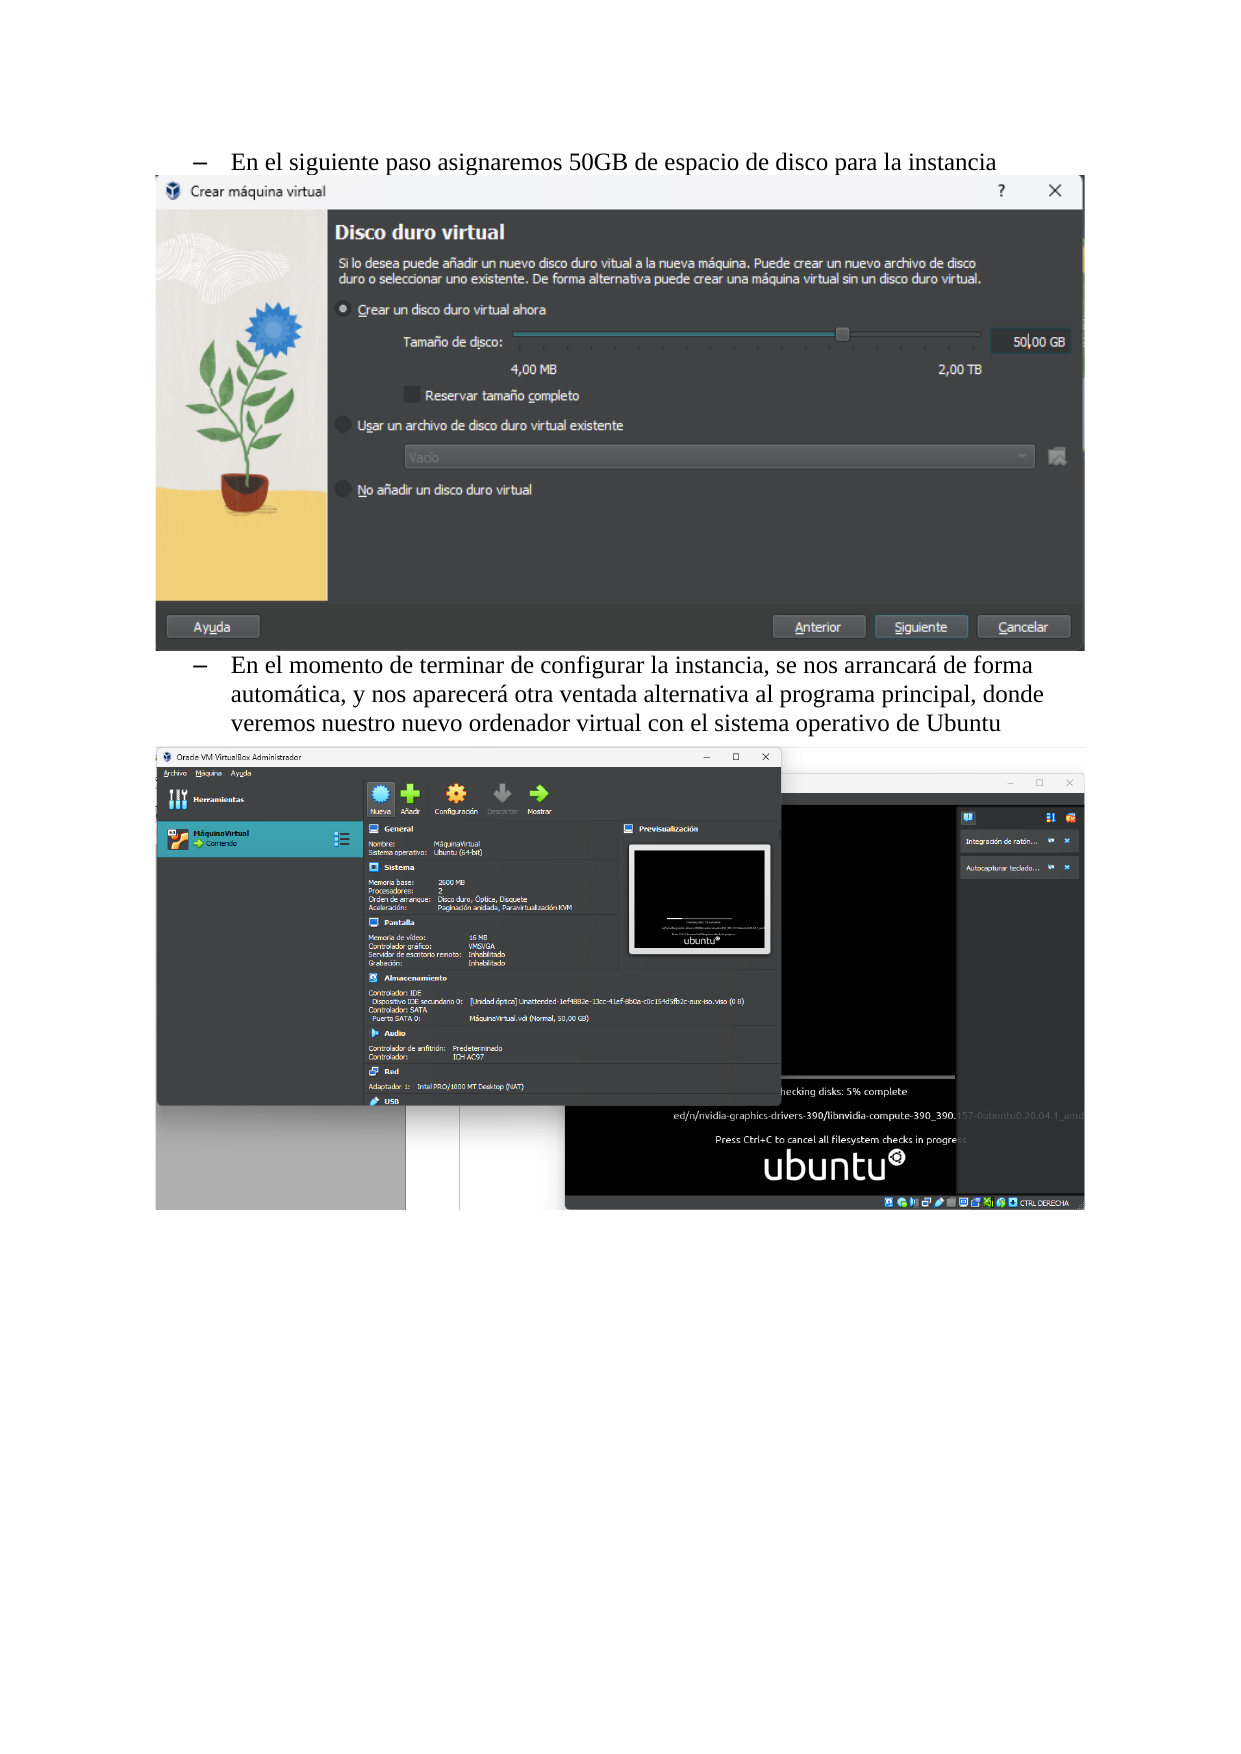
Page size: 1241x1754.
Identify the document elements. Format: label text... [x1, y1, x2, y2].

list En el momento de terminar de configurar la instancia, se nos arrancará de forma automática, y nos aparecerá otra ventada alternativa al programa principal, donde veremos nuestro nuevo ordenador virtual con el sistema operativo de Ubuntu [193, 651, 1122, 736]
picture [155, 175, 1085, 651]
list En el siguiente paso asignaremos 50GB de espacio de disco para la instancia [193, 147, 1122, 176]
picture [155, 746, 1085, 1210]
